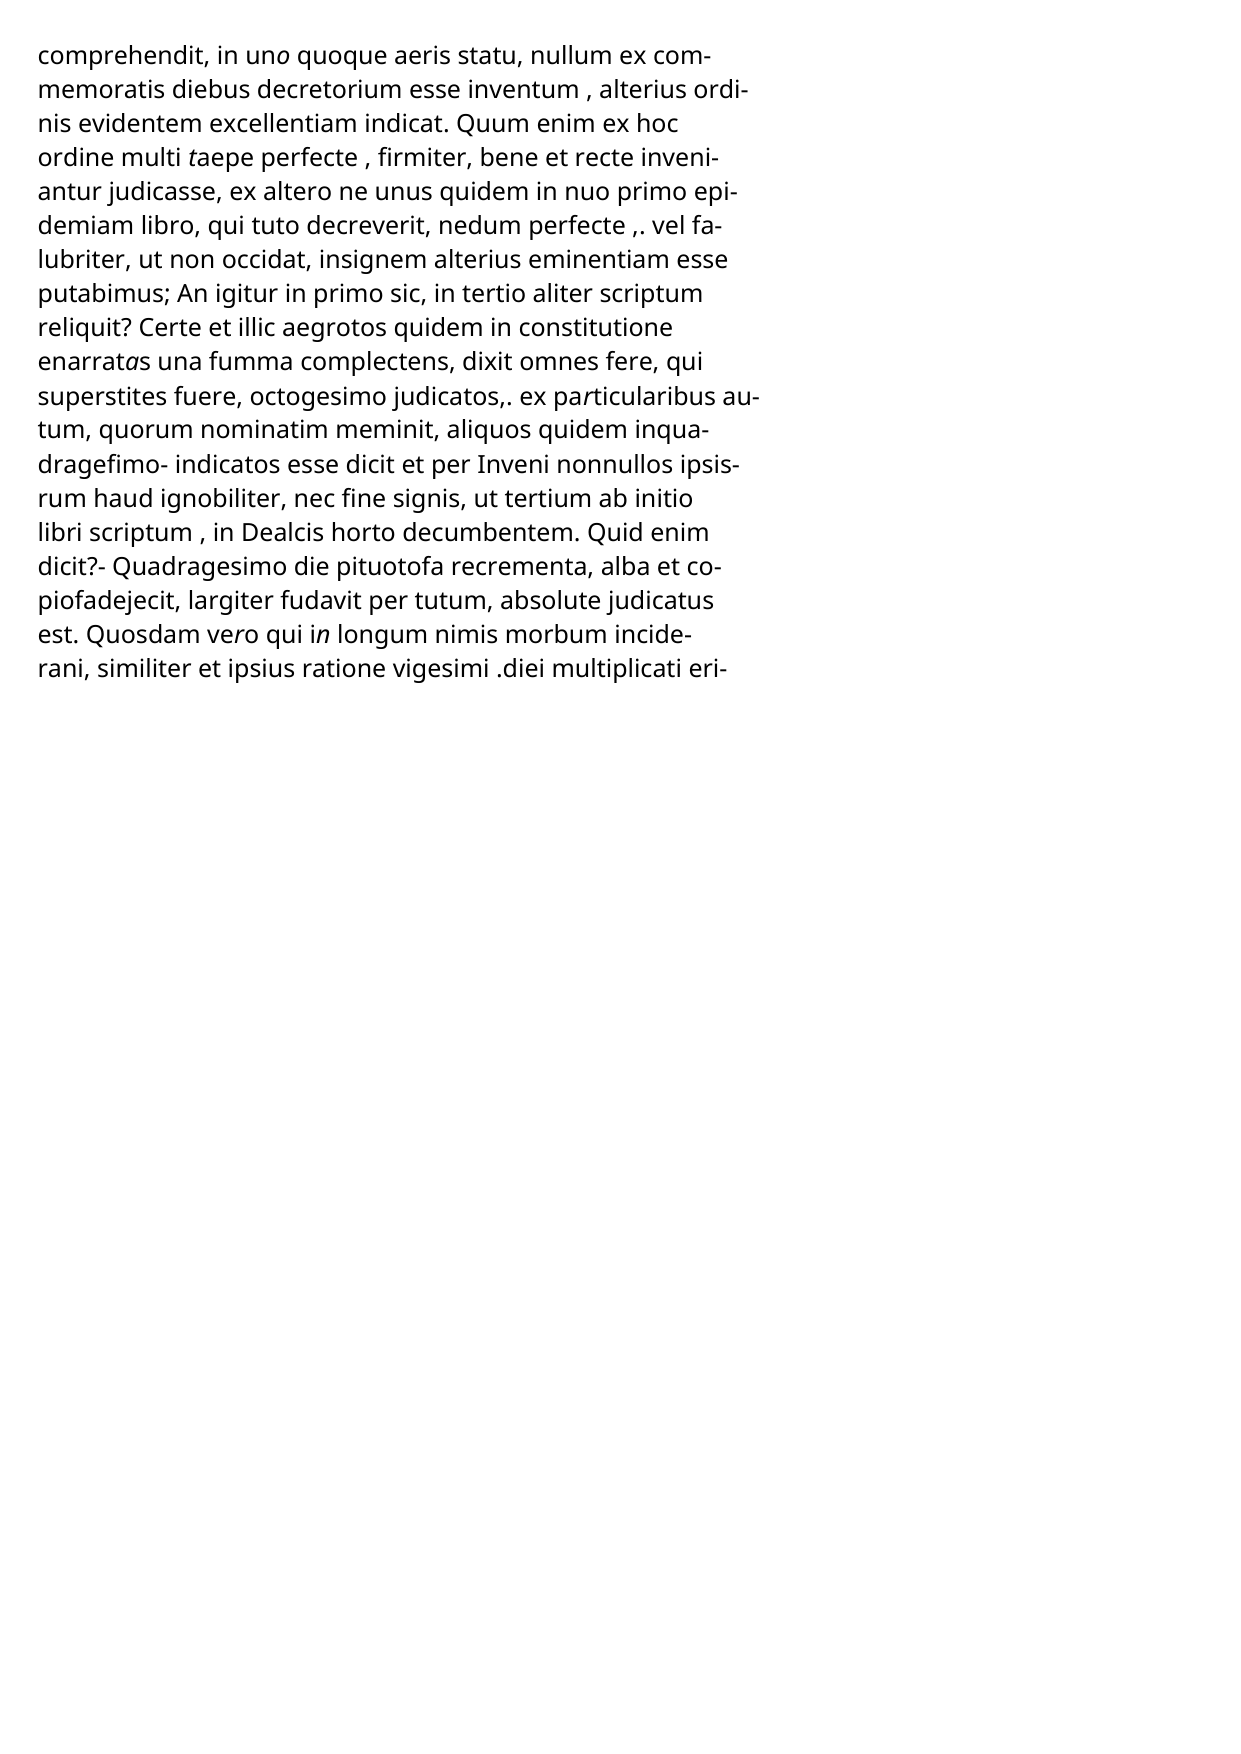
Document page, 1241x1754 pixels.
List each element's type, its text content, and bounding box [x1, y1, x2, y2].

text comprehendit, in uno quoque aeris statu, nullum ex com- memoratis diebus decretorium esse inventum , alterius ordi- nis evidentem excellentiam indicat. Quum enim ex hoc ordine multi taepe perfecte , firmiter, bene et recte inveni- antur judicasse, ex altero ne unus quidem in nuo primo epi- demiam libro, qui tuto decreverit, nedum perfecte ,. vel fa- lubriter, ut non occidat, insignem alterius eminentiam esse putabimus; An igitur in primo sic, in tertio aliter scriptum reliquit? Certe et illic aegrotos quidem in constitutione enarratas una fumma complectens, dixit omnes fere, qui superstites fuere, octogesimo judicatos,. ex particularibus au- tum, quorum nominatim meminit, aliquos quidem inqua- dragefimo- indicatos esse dicit et per Inveni nonnullos ipsis- rum haud ignobiliter, nec fine signis, ut tertium ab initio libri scriptum , in Dealcis horto decumbentem. Quid enim dicit?- Quadragesimo die pituotofa recrementa, alba et co- piofadejecit, largiter fudavit per tutum, absolute judicatus est. Quosdam vero qui in longum nimis morbum incide- rani, similiter et ipsius ratione vigesimi .diei multiplicati eri- [37, 37, 1203, 685]
